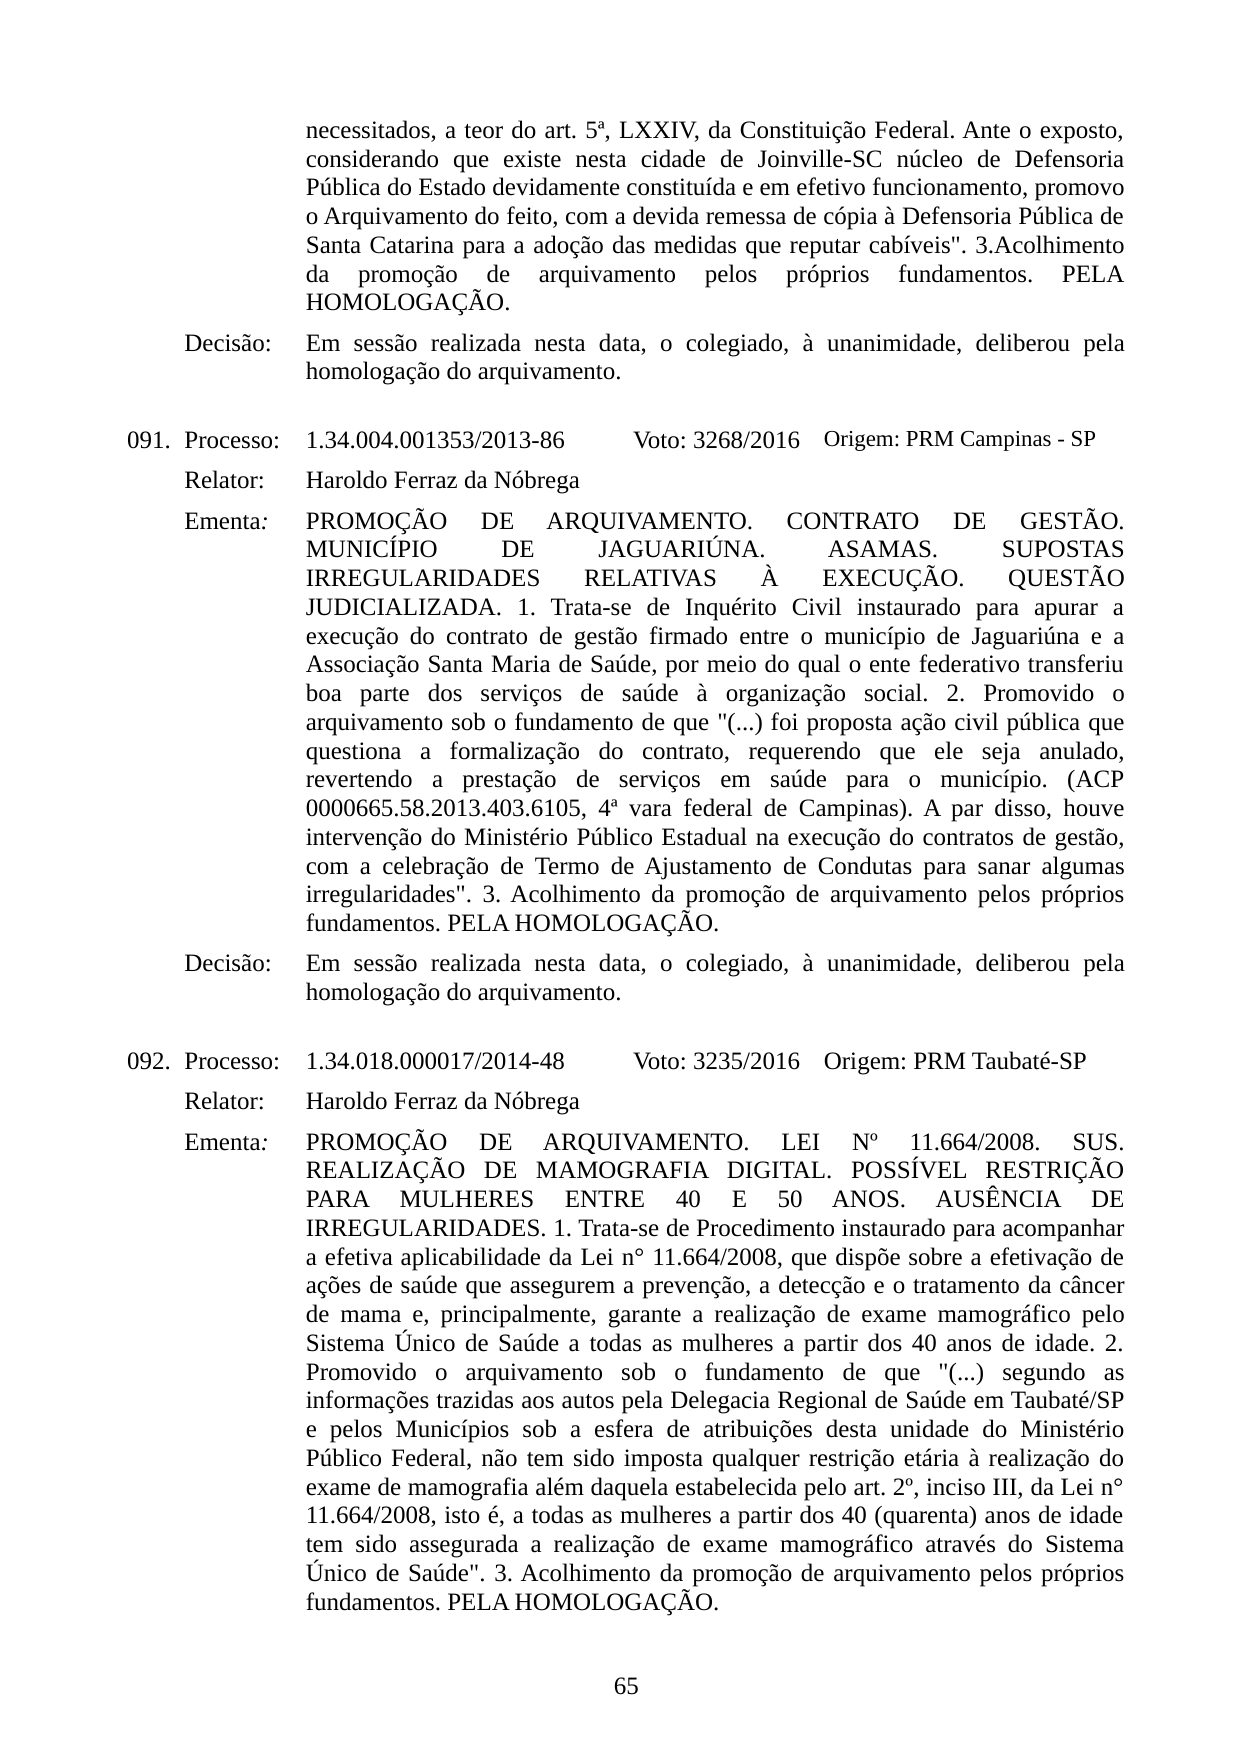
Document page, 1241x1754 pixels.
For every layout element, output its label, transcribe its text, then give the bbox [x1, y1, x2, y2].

table_cell [121, 943, 178, 1012]
table_header Processo: [178, 1041, 300, 1081]
table_cell [121, 460, 178, 500]
table_header 1.34.004.001353/2013-86 [300, 420, 627, 460]
table_cell [121, 1081, 178, 1121]
table_cell Em sessão realizada nesta data, o colegiado, à unanimidade, deliberou pela homologação do arquivamento. [300, 322, 1131, 391]
table_header 091. [121, 420, 178, 460]
table_cell Decisão: [178, 943, 300, 1012]
table_header Processo: [178, 420, 300, 460]
table_header 1.34.018.000017/2014-48 [300, 1041, 627, 1081]
table_cell Relator: [178, 1081, 300, 1121]
table_cell Haroldo Ferraz da Nóbrega [300, 460, 1131, 500]
table_header 092. [121, 1041, 178, 1081]
table_cell [121, 322, 178, 391]
table_cell [121, 500, 178, 943]
table_cell PROMOÇÃO DE ARQUIVAMENTO. LEI Nº 11.664/2008. SUS. REALIZAÇÃO DE MAMOGRAFIA DIGITAL. POSSÍVEL RESTRIÇÃO PARA MULHERES ENTRE 40 E 50 ANOS. AUSÊNCIA DE IRREGULARIDADES. 1. Trata-se de Procedimento instaurado para acompanhar a efetiva aplicabilidade da Lei n° 11.664/2008, que dispõe sobre a efetivação de ações de saúde que assegurem a prevenção, a detecção e o tratamento da câncer de mama e, principalmente, garante a realização de exame mamográfico pelo Sistema Único de Saúde a todas as mulheres a partir dos 40 anos de idade. 2. Promovido o arquivamento sob o fundamento de que "(...) segundo as informações trazidas aos autos pela Delegacia Regional de Saúde em Taubaté/SP e pelos Municípios sob a esfera de atribuições desta unidade do Ministério Público Federal, não tem sido imposta qualquer restrição etária à realização do exame de mamografia além daquela estabelecida pelo art. 2º, inciso III, da Lei n° 11.664/2008, isto é, a todas as mulheres a partir dos 40 (quarenta) anos de idade tem sido assegurada a realização de exame mamográfico através do Sistema Único de Saúde". 3. Acolhimento da promoção de arquivamento pelos próprios fundamentos. PELA HOMOLOGAÇÃO. [300, 1121, 1131, 1621]
table_cell necessitados, a teor do art. 5ª, LXXIV, da Constituição Federal. Ante o exposto, considerando que existe nesta cidade de Joinville-SC núcleo de Defensoria Pública do Estado devidamente constituída e em efetivo funcionamento, promovo o Arquivamento do feito, com a devida remessa de cópia à Defensoria Pública de Santa Catarina para a adoção das medidas que reputar cabíveis". 3.Acolhimento da promoção de arquivamento pelos próprios fundamentos. PELA HOMOLOGAÇÃO. [300, 109, 1131, 322]
table_header Origem: PRM Campinas - SP [818, 420, 1131, 460]
table_cell Ementa: [178, 1121, 300, 1621]
table_header Voto: 3268/2016 [627, 420, 818, 460]
table_cell Haroldo Ferraz da Nóbrega [300, 1081, 1131, 1121]
table_header Origem: PRM Taubaté-SP [818, 1041, 1131, 1081]
table_cell [121, 109, 178, 322]
table_cell PROMOÇÃO DE ARQUIVAMENTO. CONTRATO DE GESTÃO. MUNICÍPIO DE JAGUARIÚNA. ASAMAS. SUPOSTAS IRREGULARIDADES RELATIVAS À EXECUÇÃO. QUESTÃO JUDICIALIZADA. 1. Trata-se de Inquérito Civil instaurado para apurar a execução do contrato de gestão firmado entre o município de Jaguariúna e a Associação Santa Maria de Saúde, por meio do qual o ente federativo transferiu boa parte dos serviços de saúde à organização social. 2. Promovido o arquivamento sob o fundamento de que "(...) foi proposta ação civil pública que questiona a formalização do contrato, requerendo que ele seja anulado, revertendo a prestação de serviços em saúde para o município. (ACP 0000665.58.2013.403.6105, 4ª vara federal de Campinas). A par disso, houve intervenção do Ministério Público Estadual na execução do contratos de gestão, com a celebração de Termo de Ajustamento de Condutas para sanar algumas irregularidades". 3. Acolhimento da promoção de arquivamento pelos próprios fundamentos. PELA HOMOLOGAÇÃO. [300, 500, 1131, 943]
table_cell Relator: [178, 460, 300, 500]
table_header Voto: 3235/2016 [627, 1041, 818, 1081]
table_cell Em sessão realizada nesta data, o colegiado, à unanimidade, deliberou pela homologação do arquivamento. [300, 943, 1131, 1012]
table_cell [121, 1121, 178, 1621]
table_cell Ementa: [178, 500, 300, 943]
table_cell Decisão: [178, 322, 300, 391]
table_cell [178, 109, 300, 322]
